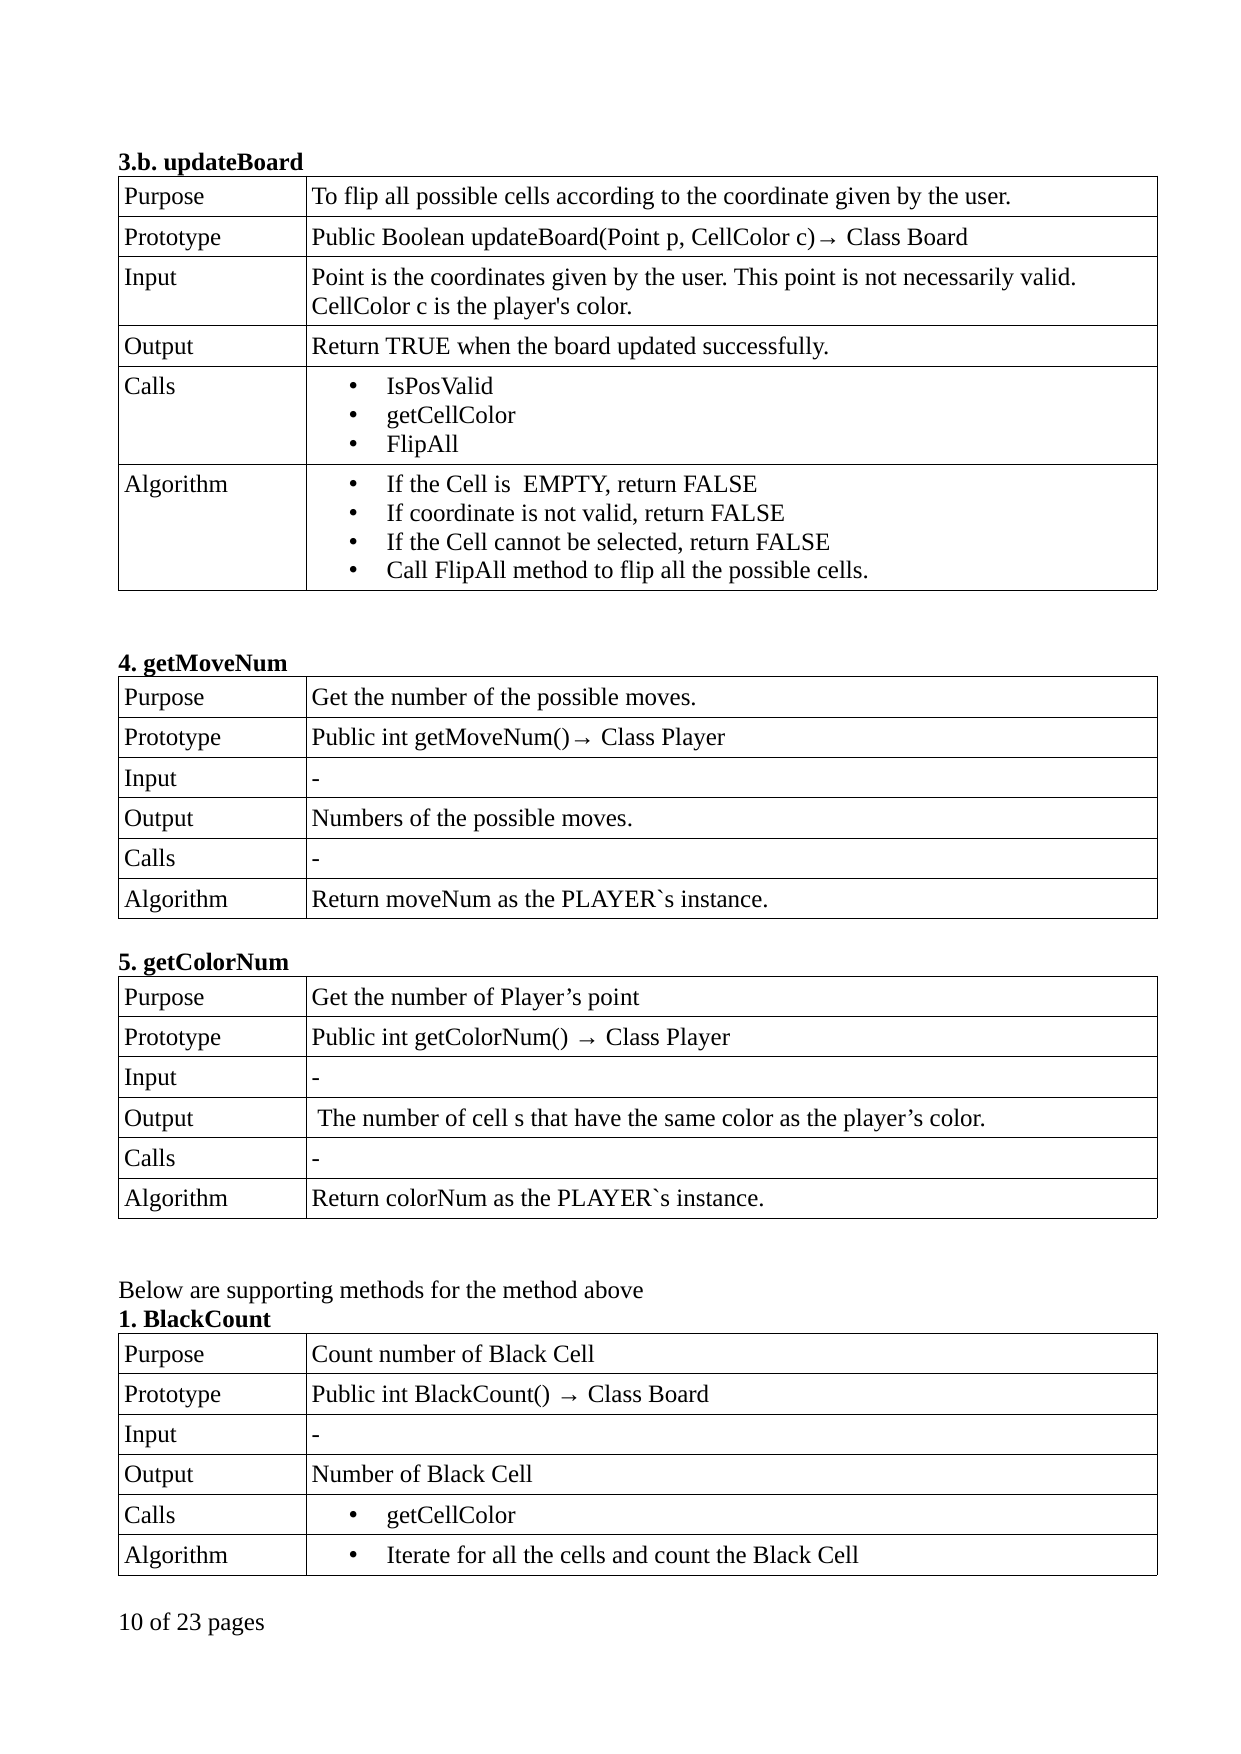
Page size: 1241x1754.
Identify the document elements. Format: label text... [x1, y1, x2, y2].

table_cell Input [119, 758, 306, 797]
table_cell - [307, 1138, 1157, 1177]
table_cell - [307, 1415, 1157, 1454]
table_header To flip all possible cells according to the coordinate given by the user. [307, 177, 1157, 216]
table_cell Return colorNum as the PLAYER`s instance. [307, 1179, 1157, 1218]
table_cell Output [119, 1098, 306, 1137]
table_cell Output [119, 326, 306, 366]
table_cell Prototype [119, 718, 306, 757]
table_cell Public int getColorNum() → Class Player [307, 1017, 1157, 1056]
text 1. BlackCount [118, 1304, 1122, 1333]
table_cell Iterate for all the cells and count the Black Cell [307, 1535, 1157, 1575]
table_cell Calls [119, 839, 306, 878]
table_cell Output [119, 1455, 306, 1494]
text Below are supporting methods for the method above [118, 1275, 1122, 1304]
table_cell - [307, 758, 1157, 797]
table_header Count number of Black Cell [307, 1334, 1157, 1373]
table_cell Calls [119, 1138, 306, 1177]
table_cell Number of Black Cell [307, 1455, 1157, 1494]
table_header Get the number of the possible moves. [307, 677, 1157, 717]
table_cell Algorithm [119, 1179, 306, 1218]
text 5. getColorNum [118, 947, 1122, 976]
table_cell The number of cell s that have the same color as the player’s color. [307, 1098, 1157, 1137]
table_cell Calls [119, 367, 306, 463]
table_header Purpose [119, 177, 306, 216]
table_cell - [307, 1057, 1157, 1097]
table_cell Public int getMoveNum()→ Class Player [307, 718, 1157, 757]
text 4. getMoveNum [118, 648, 1122, 676]
table_cell Numbers of the possible moves. [307, 798, 1157, 838]
table_cell IsPosValid getCellColor FlipAll [307, 367, 1157, 463]
text 3.b. updateBoard [118, 147, 1122, 176]
table_header Purpose [119, 977, 306, 1016]
table_header Get the number of Player’s point [307, 977, 1157, 1016]
table_cell Public int BlackCount() → Class Board [307, 1374, 1157, 1413]
table_cell Public Boolean updateBoard(Point p, CellColor c)→ Class Board [307, 217, 1157, 256]
table_cell Prototype [119, 1017, 306, 1056]
table_cell Input [119, 1057, 306, 1097]
table_header Purpose [119, 1334, 306, 1373]
table_cell Prototype [119, 217, 306, 256]
table_cell Point is the coordinates given by the user. This point is not necessarily valid. CellColor c is the player's color. [307, 257, 1157, 325]
table_cell Input [119, 1415, 306, 1454]
table_cell Algorithm [119, 1535, 306, 1575]
table_cell Calls [119, 1495, 306, 1534]
table_cell Return TRUE when the board updated successfully. [307, 326, 1157, 366]
table_cell Return moveNum as the PLAYER`s instance. [307, 879, 1157, 918]
table_cell - [307, 839, 1157, 878]
table_cell Algorithm [119, 879, 306, 918]
table_cell Input [119, 257, 306, 325]
table_header Purpose [119, 677, 306, 717]
table_cell Algorithm [119, 465, 306, 590]
table_cell Output [119, 798, 306, 838]
table_cell Prototype [119, 1374, 306, 1413]
table_cell If the Cell is EMPTY, return FALSE If coordinate is not valid, return FALSE If the Cell cannot be selected, return FALSE Call FlipAll method to flip all the possible cells. [307, 465, 1157, 590]
table_cell getCellColor [307, 1495, 1157, 1534]
